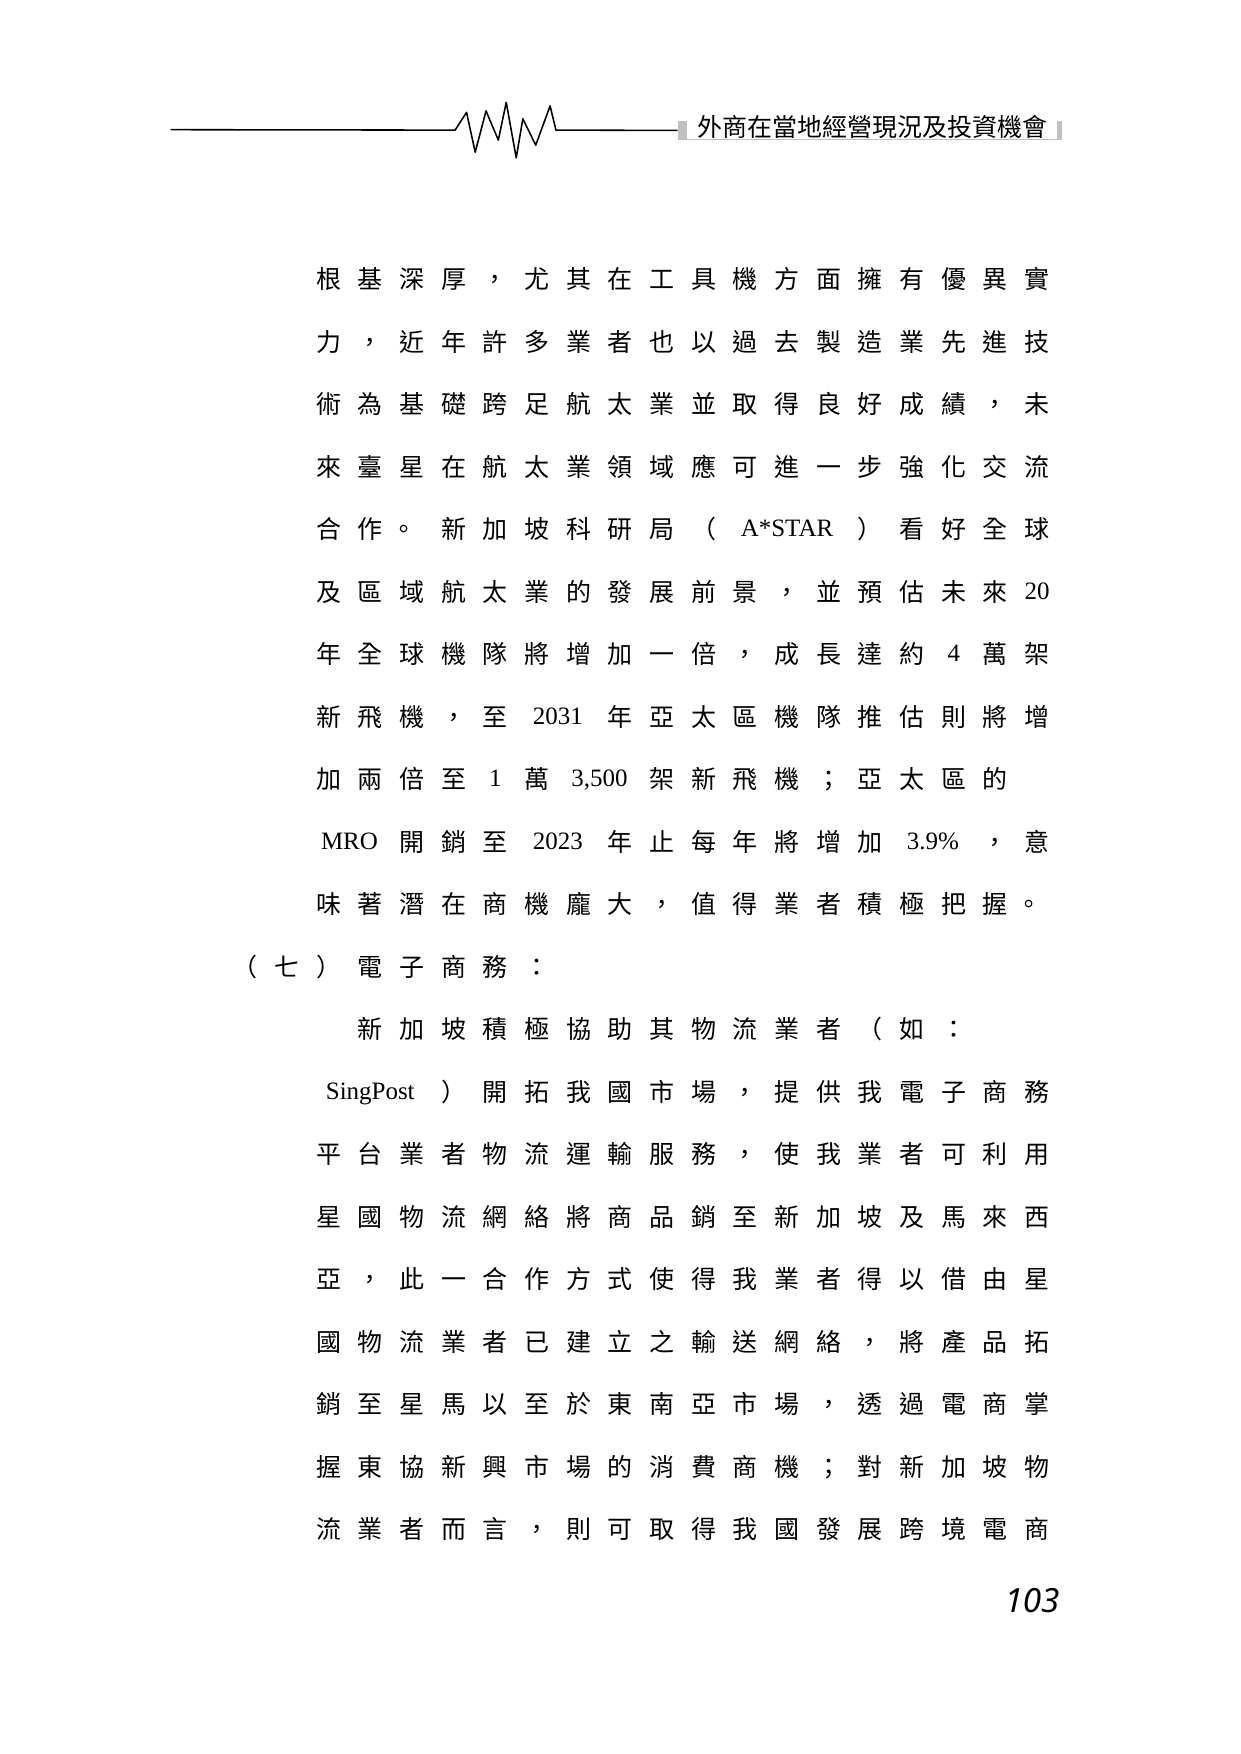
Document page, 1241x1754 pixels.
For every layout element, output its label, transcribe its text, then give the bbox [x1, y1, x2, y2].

text 根基深厚，尤其在工具機方面擁有優異實力，近年許多業者也以過去製造業先進技術為基礎跨足航太業並取得良好成績，未來臺星在航太業領域應可進一步強化交流合作。新加坡科研局（A*STAR）看好全球及區域航太業的發展前景，並預估未來20年全球機隊將增加一倍，成長達約4萬架新飛機，至2031年亞太區機隊推估則將增加兩倍至1萬3,500架新飛機；亞太區的MRO開銷至2023年止每年將增加3.9%，意味著潛在商機龐大，值得業者積極把握。 [281, 236, 1058, 924]
text 新加坡積極協助其物流業者（如：SingPost）開拓我國市場，提供我電子商務平台業者物流運輸服務，使我業者可利用星國物流網絡將商品銷至新加坡及馬來西亞，此一合作方式使得我業者得以借由星國物流業者已建立之輸送網絡，將產品拓銷至星馬以至於東南亞市場，透過電商掌握東協新興市場的消費商機；對新加坡物流業者而言，則可取得我國發展跨境電商 [281, 986, 1058, 1549]
text （七）電子商務： [207, 924, 1058, 986]
